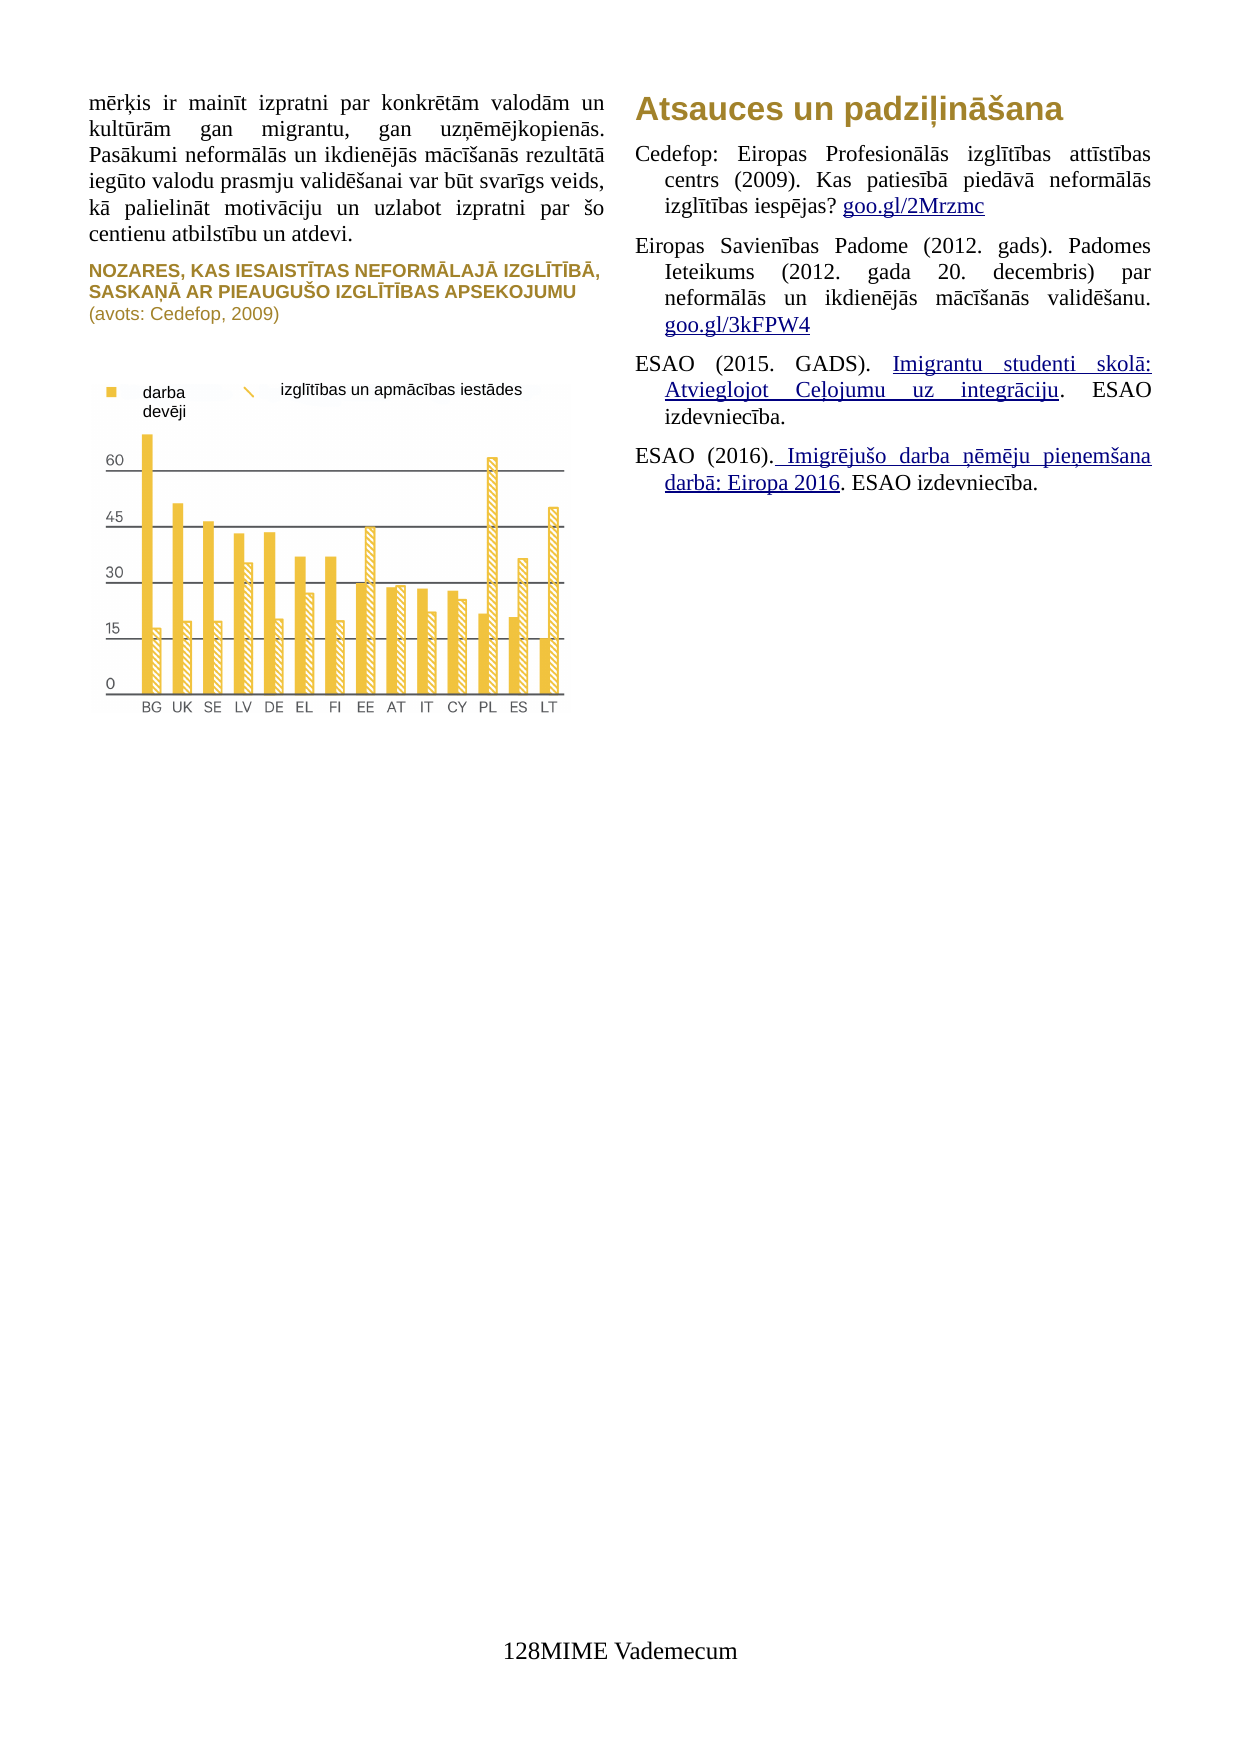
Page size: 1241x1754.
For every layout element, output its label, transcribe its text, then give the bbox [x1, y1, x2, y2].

text (avots: Cedefop, 2009) [88, 303, 605, 324]
text ESAO (2015. GADS). Imigrantu studenti skolā: Atvieglojot Ceļojumu uz integrāciju. ESAO izdevniecība. [635, 350, 1152, 429]
subtitle Atsauces un padziļināšana [635, 88, 1152, 127]
text Cedefop: Eiropas Profesionālās izglītības attīstības centrs (2009). Kas patiesībā piedāvā neformālās izglītības iespējas? goo.gl/2Mrzmc [635, 140, 1152, 219]
text NOZARES, KAS IESAISTĪTAS NEFORMĀLAJĀ IZGLĪTĪBĀ, SASKAŅĀ AR PIEAUGUŠO IZGLĪTĪBAS APSEKOJUMU [88, 260, 605, 303]
text Eiropas Savienības Padome (2012. gads). Padomes Ieteikums (2012. gada 20. decembris) par neformālās un ikdienējās mācīšanās validēšanu. goo.gl/3kFPW4 [635, 232, 1152, 337]
text mērķis ir mainīt izpratni par konkrētām valodām un kultūrām gan migrantu, gan uzņēmējkopienās. Pasākumi neformālās un ikdienējās mācīšanās rezultātā iegūto valodu prasmju validēšanai var būt svarīgs veids, kā palielināt motivāciju un uzlabot izpratni par šo centienu atbilstību un atdevi. [88, 88, 605, 247]
text ESAO (2016). Imigrējušo darba ņēmēju pieņemšana darbā: Eiropa 2016. ESAO izdevniecība. [635, 442, 1152, 495]
picture [91, 384, 571, 713]
